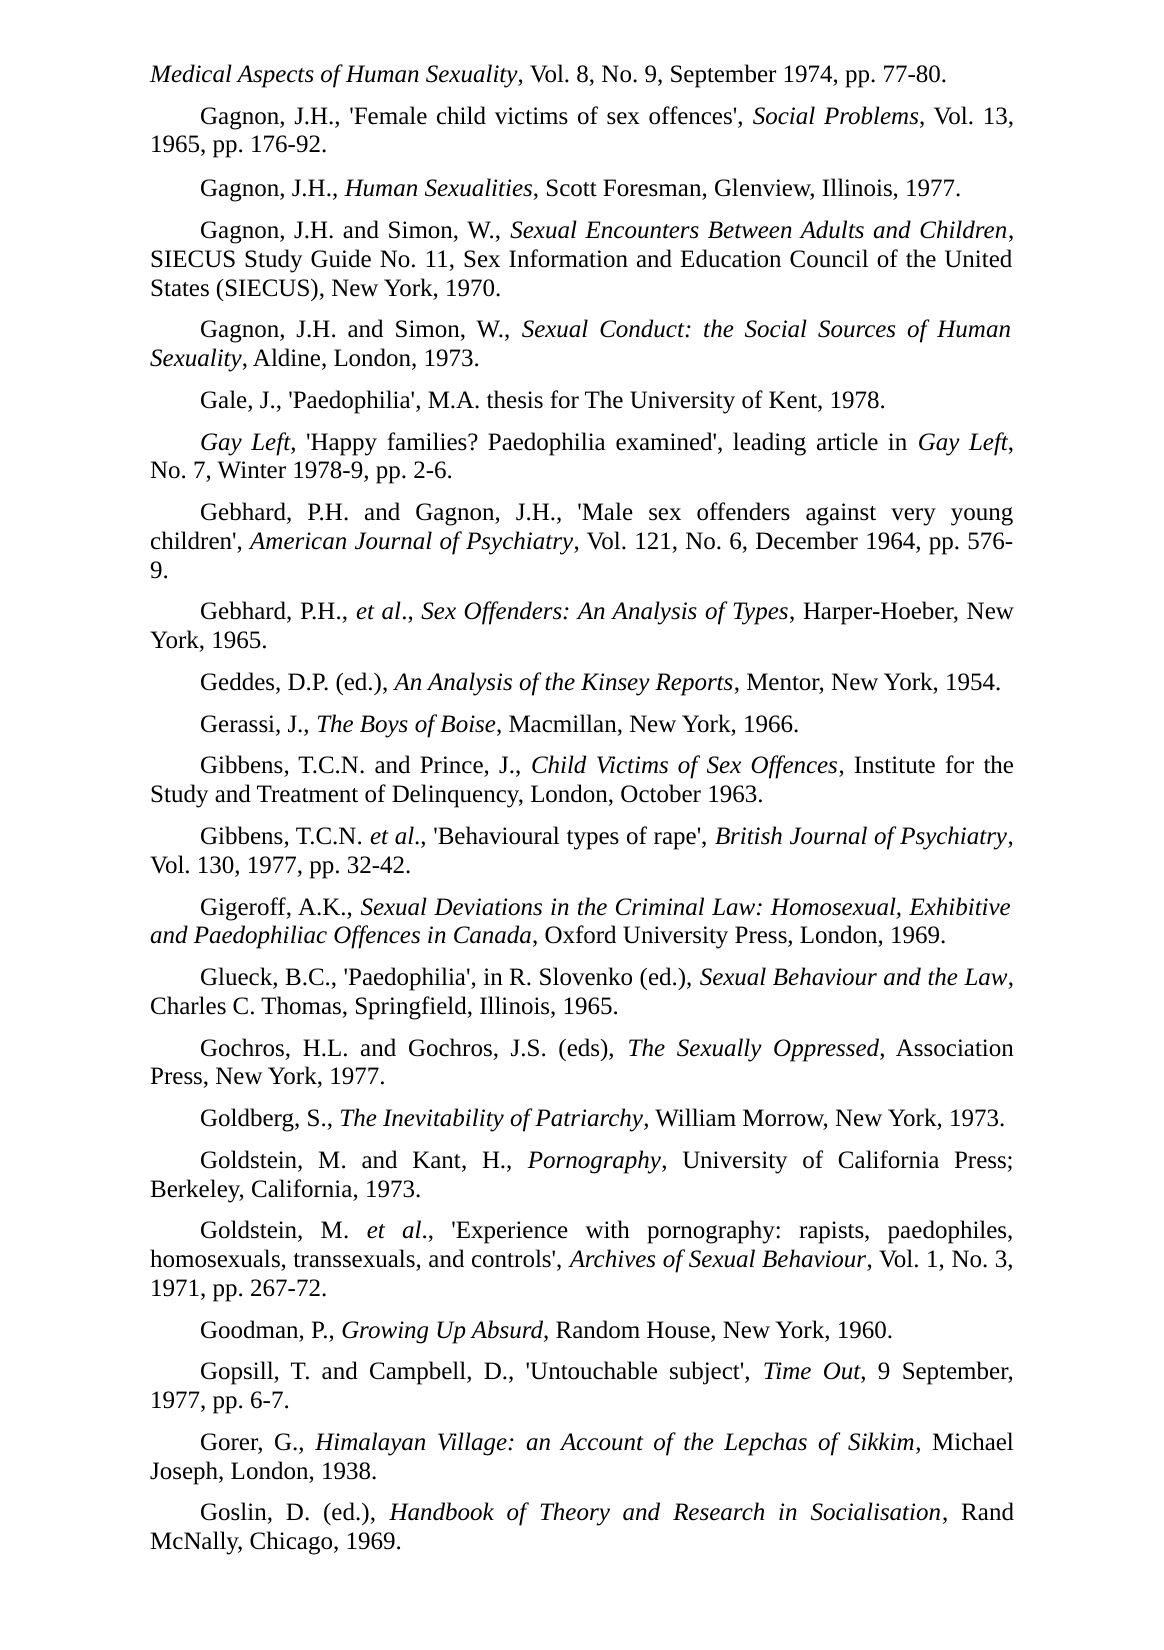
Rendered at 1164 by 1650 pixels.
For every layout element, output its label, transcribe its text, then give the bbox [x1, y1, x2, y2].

text Gay Left, 'Happy families? Paedophilia examined', leading article in Gay Left, No. 7, Winter 1978-9, pp. 2-6. [150, 427, 1014, 484]
text Gibbens, T.C.N. et al., 'Behavioural types of rape', British Journal of Psychiatry, Vol. 130, 1977, pp. 32-42. [150, 821, 1014, 878]
text Geddes, D.P. (ed.), An Analysis of the Kinsey Reports, Mentor, New York, 1954. [150, 667, 1014, 696]
text Gibbens, T.C.N. and Prince, J., Child Victims of Sex Offences, Institute for the Study and Treatment of Delinquency, London, October 1963. [150, 751, 1014, 808]
text Gagnon, J.H. and Simon, W., Sexual Conduct: the Social Sources of Human Sexuality, Aldine, London, 1973. [150, 314, 1014, 372]
text Medical Aspects of Human Sexuality, Vol. 8, No. 9, September 1974, pp. 77-80. [150, 59, 1014, 88]
text Gopsill, T. and Campbell, D., 'Untouchable subject', Time Out, 9 September, 1977, pp. 6-7. [150, 1356, 1014, 1414]
text Gagnon, J.H. and Simon, W., Sexual Encounters Between Adults and Children, SIECUS Study Guide No. 11, Sex Information and Education Council of the United States (SIECUS), New York, 1970. [150, 215, 1014, 301]
text Gale, J., 'Paedophilia', M.A. thesis for The University of Kent, 1978. [150, 385, 1014, 414]
text Gigeroff, A.K., Sexual Deviations in the Criminal Law: Homosexual, Exhibitive and Paedophiliac Offences in Canada, Oxford University Press, London, 1969. [150, 892, 1014, 949]
text Gorer, G., Himalayan Village: an Account of the Lepchas of Sikkim, Michael Joseph, London, 1938. [150, 1427, 1014, 1484]
text Gebhard, P.H., et al., Sex Offenders: An Analysis of Types, Harper-Hoeber, New York, 1965. [150, 596, 1014, 654]
text Gagnon, J.H., Human Sexualities, Scott Foresman, Glenview, Illinois, 1977. [150, 173, 1014, 202]
text Gagnon, J.H., 'Female child victims of sex offences', Social Problems, Vol. 13, 1965, pp. 176-92. [150, 101, 1014, 158]
text Goodman, P., Growing Up Absurd, Random House, New York, 1960. [150, 1315, 1014, 1343]
text Gebhard, P.H. and Gagnon, J.H., 'Male sex offenders against very young children', American Journal of Psychiatry, Vol. 121, No. 6, December 1964, pp. 576-9. [150, 497, 1014, 583]
text Glueck, B.C., 'Paedophilia', in R. Slovenko (ed.), Sexual Behaviour and the Law, Charles C. Thomas, Springfield, Illinois, 1965. [150, 962, 1014, 1019]
text Gochros, H.L. and Gochros, J.S. (eds), The Sexually Oppressed, Association Press, New York, 1977. [150, 1033, 1014, 1090]
text Goldstein, M. and Kant, H., Pornography, University of California Press; Berkeley, California, 1973. [150, 1145, 1014, 1202]
text Goldberg, S., The Inevitability of Patriarchy, William Morrow, New York, 1973. [150, 1103, 1014, 1132]
text Goslin, D. (ed.), Handbook of Theory and Research in Socialisation, Rand McNally, Chicago, 1969. [150, 1497, 1014, 1555]
text Gerassi, J., The Boys of Boise, Macmillan, New York, 1966. [150, 709, 1014, 737]
text Goldstein, M. et al., 'Experience with pornography: rapists, paedophiles, homosexuals, transsexuals, and controls', Archives of Sexual Behaviour, Vol. 1, No. 3, 1971, pp. 267-72. [150, 1215, 1014, 1302]
